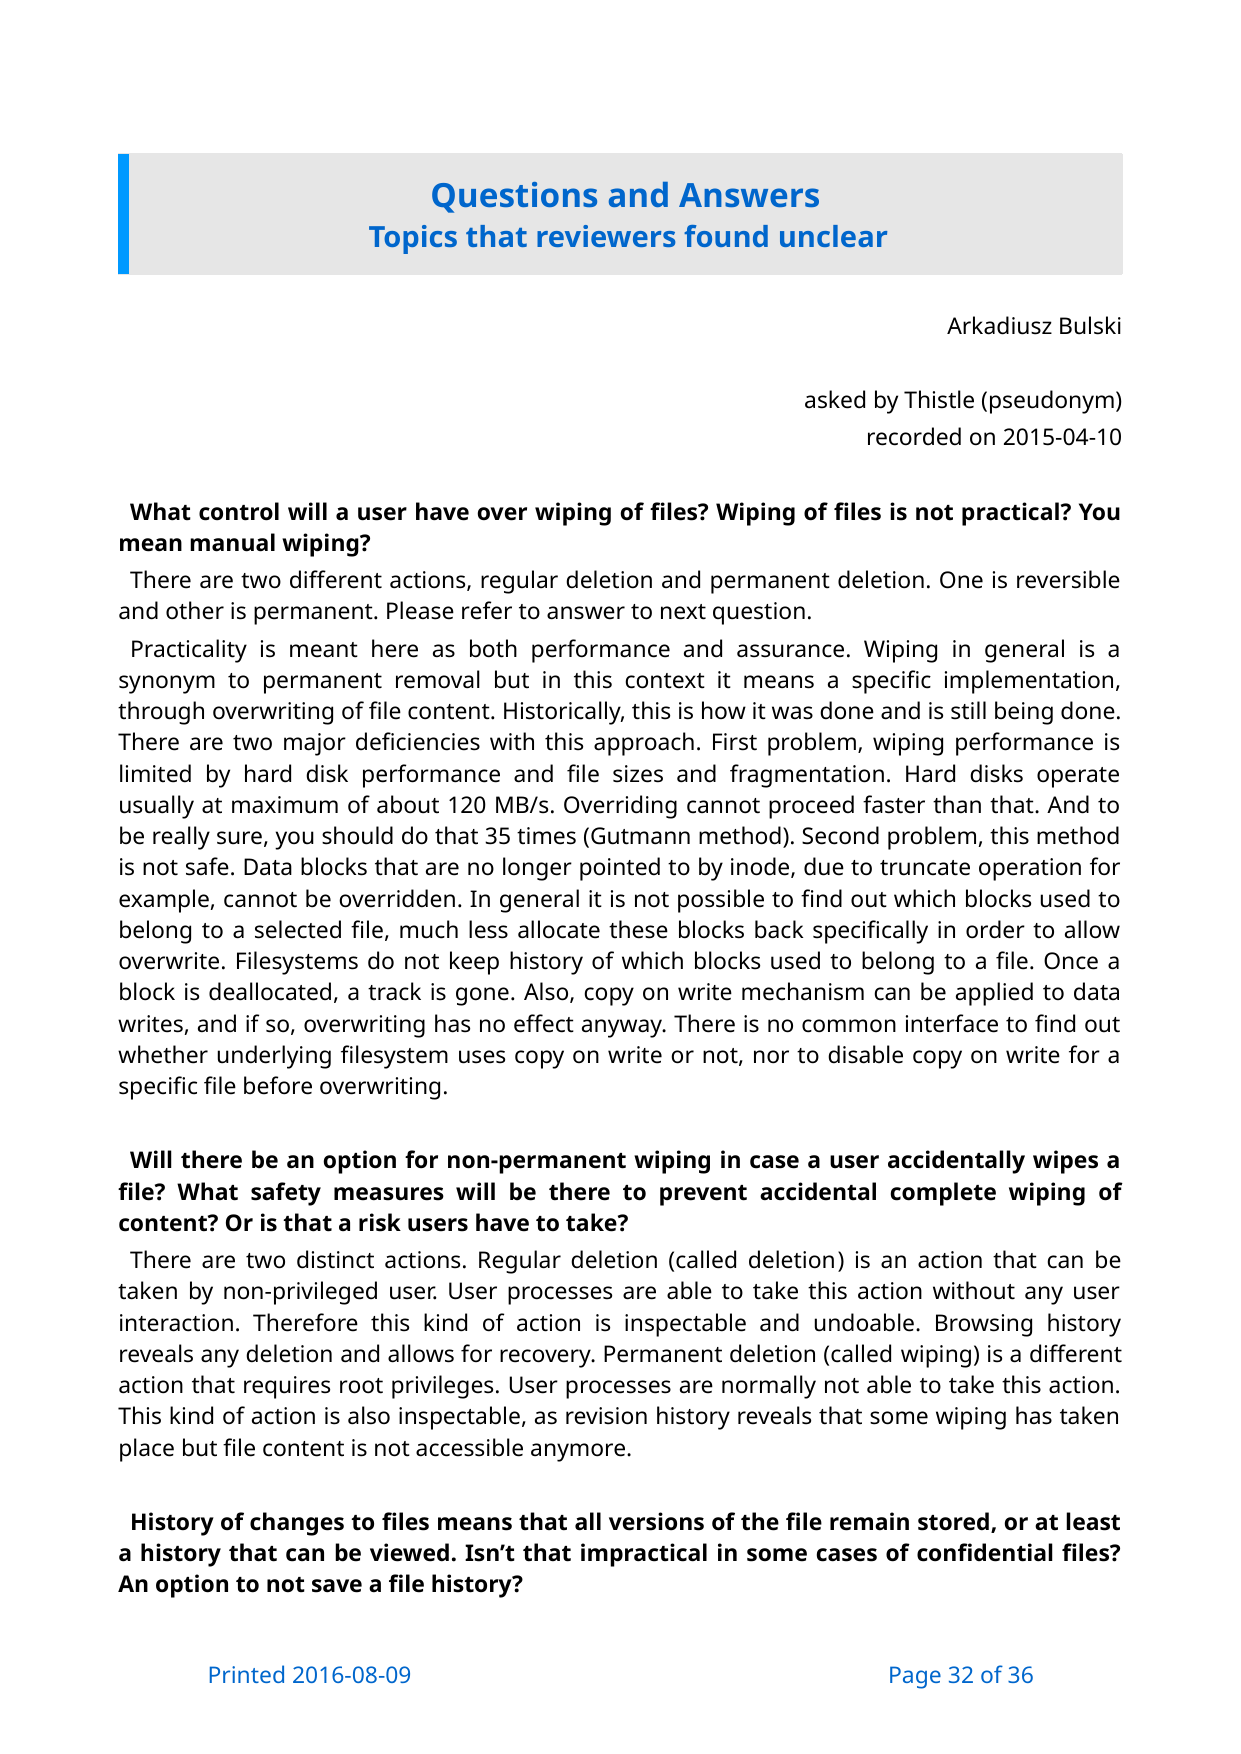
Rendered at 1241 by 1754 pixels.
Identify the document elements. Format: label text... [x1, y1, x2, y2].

text asked by Thistle (pseudonym) [118, 384, 1122, 415]
text Arkadiusz Bulski [118, 310, 1122, 341]
text Will there be an option for non-permanent wiping in case a user accidentally wipes a file? What safety measures will be there to prevent accidental complete wiping of content? Or is that a risk users have to take? [118, 1144, 1122, 1238]
text There are two distinct actions. Regular deletion (called deletion) is an action that can be taken by non-privileged user. User processes are able to take this action without any user interaction. Therefore this kind of action is inspectable and undoable. Browsing history reveals any deletion and allows for recovery. Permanent deletion (called wiping) is a different action that requires root privileges. User processes are normally not able to take this action. This kind of action is also inspectable, as revision history reveals that some wiping has taken place but file content is not accessible anymore. [118, 1244, 1122, 1463]
text There are two different actions, regular deletion and permanent deletion. One is reversible and other is permanent. Please refer to answer to next question. [118, 564, 1122, 627]
text What control will a user have over wiping of files? Wiping of files is not practical? You mean manual wiping? [118, 496, 1122, 558]
text recorded on 2015-04-10 [118, 421, 1122, 452]
text Practicality is meant here as both performance and assurance. Wiping in general is a synonym to permanent removal but in this context it means a specific implementation, through overwriting of file content. Historically, this is how it was done and is still being done. There are two major deficiencies with this approach. First problem, wiping performance is limited by hard disk performance and file sizes and fragmentation. Hard disks operate usually at maximum of about 120 MB/s. Overriding cannot proceed faster than that. And to be really sure, you should do that 35 times (Gutmann method). Second problem, this method is not safe. Data blocks that are no longer pointed to by inode, due to truncate operation for example, cannot be overridden. In general it is not possible to find out which blocks used to belong to a selected file, much less allocate these blocks back specifically in order to allow overwrite. Filesystems do not keep history of which blocks used to belong to a file. Once a block is deallocated, a track is gone. Also, copy on write mechanism can be applied to data writes, and if so, overwriting has no effect anyway. There is no common interface to find out whether underlying filesystem uses copy on write or not, nor to disable copy on write for a specific file before overwriting. [118, 632, 1122, 1101]
text History of changes to files means that all versions of the file remain stored, or at least a history that can be viewed. Isn’t that impractical in some cases of confidential files? An option to not save a file history? [118, 1506, 1122, 1600]
subtitle Questions and Answers Topics that reviewers found unclear [129, 155, 1122, 274]
